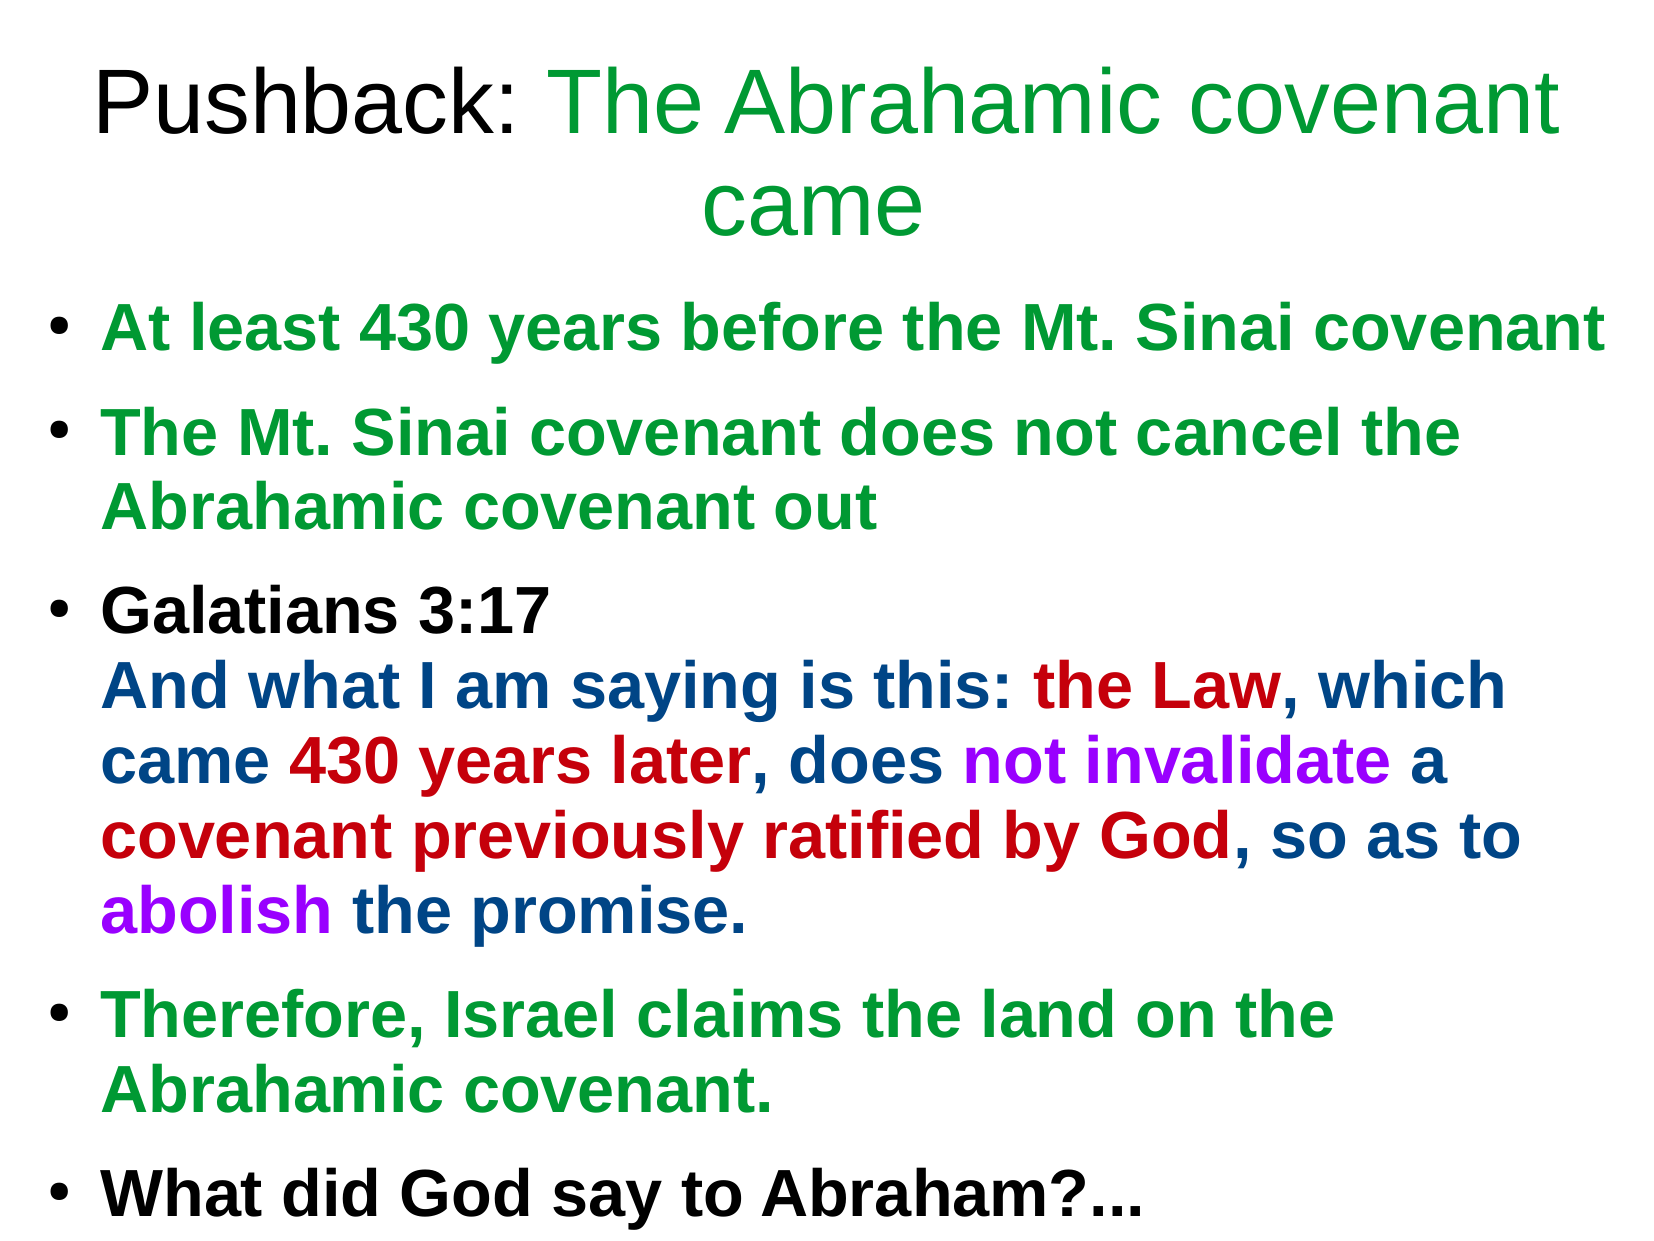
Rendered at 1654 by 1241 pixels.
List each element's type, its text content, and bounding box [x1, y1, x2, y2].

title Pushback: The Abrahamic covenant came [82, 49, 1571, 257]
list At least 430 years before the Mt. Sinai covenant The Mt. Sinai covenant does not cancel the Abrahamic covenant out Galatians 3:17 And what I am saying is this: the Law, which came 430 years later, does not invalidate a covenant previously ratified by God, so as to abolish the promise. Therefore, Israel claims the land on the Abrahamic covenant. What did God say to Abraham?... [29, 290, 1625, 1231]
